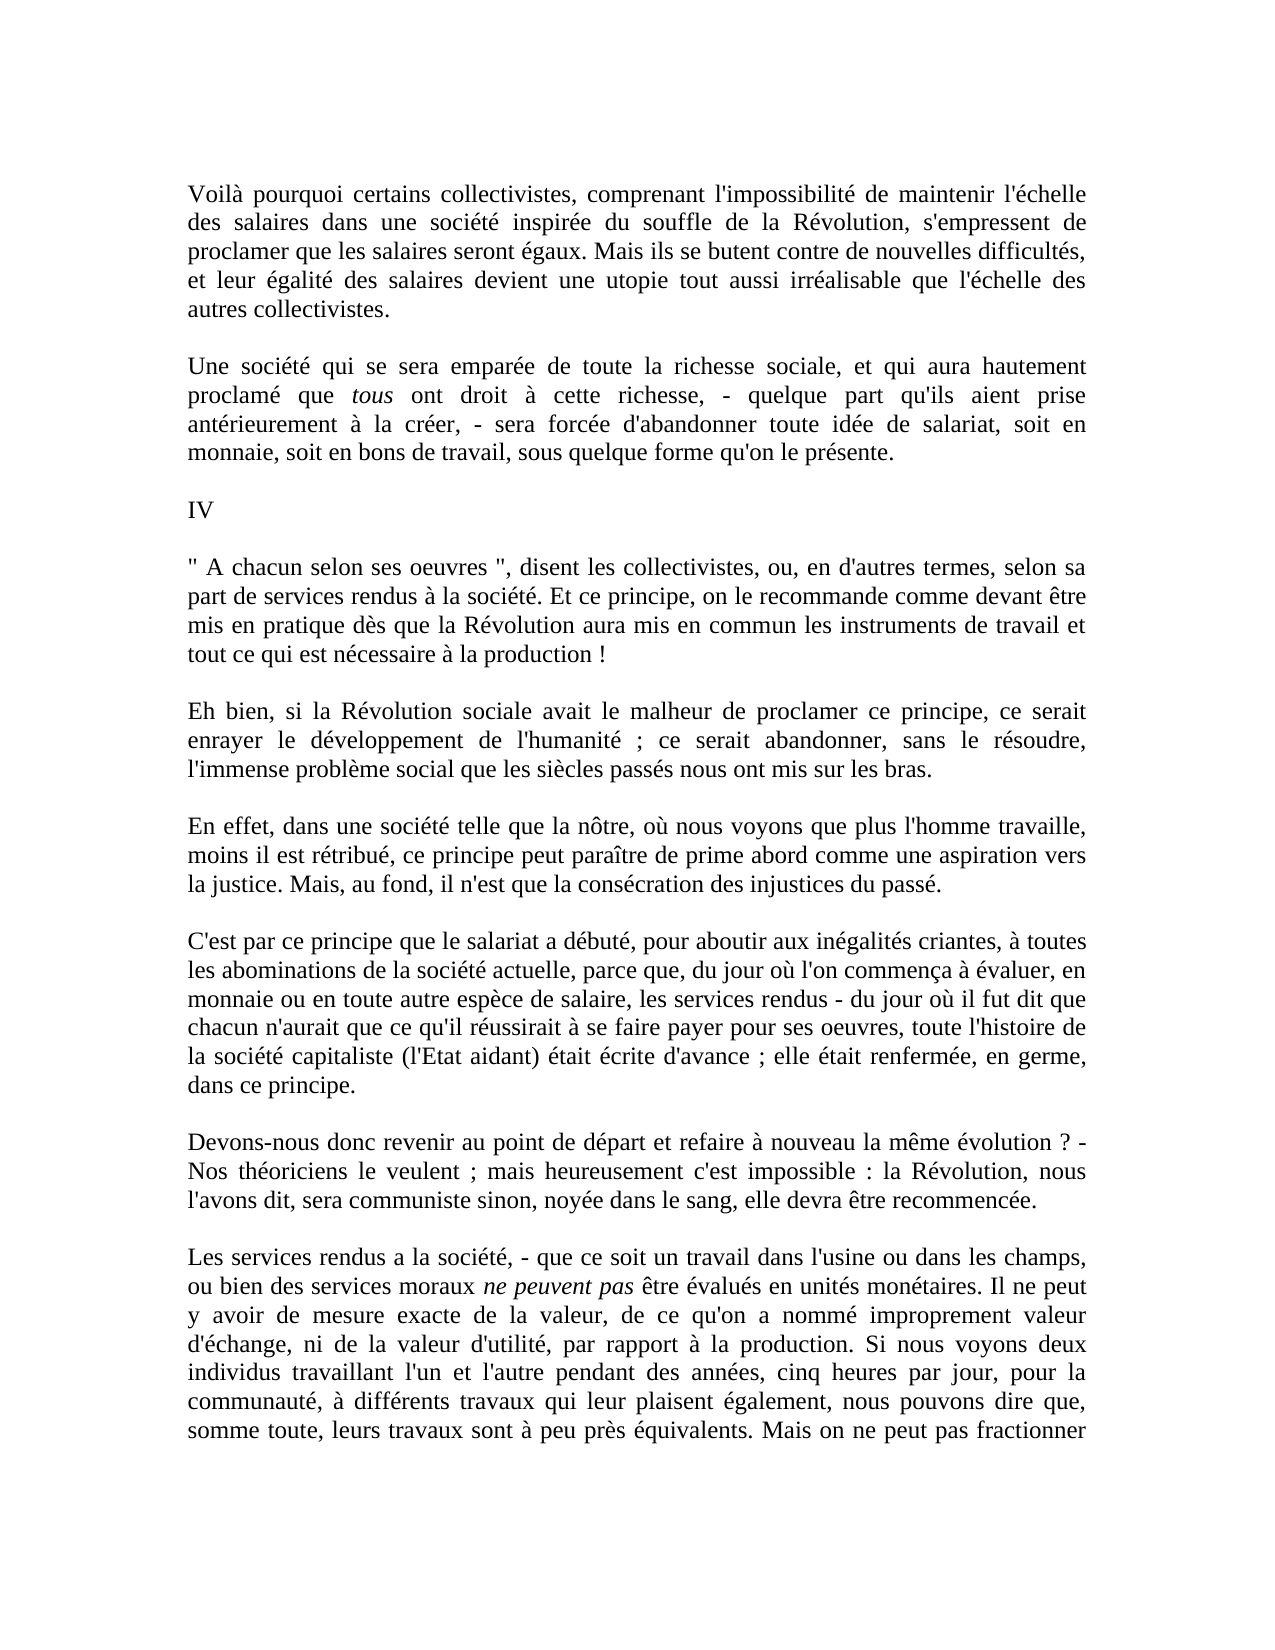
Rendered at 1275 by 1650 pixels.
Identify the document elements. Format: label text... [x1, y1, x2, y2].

text Une société qui se sera emparée de toute la richesse sociale, et qui aura hautement proclamé que tous ont droit à cette richesse, - quelque part qu'ils aient prise antérieurement à la créer, - sera forcée d'abandonner toute idée de salariat, soit en monnaie, soit en bons de travail, sous quelque forme qu'on le présente. [187, 351, 1087, 466]
text Les services rendus a la société, - que ce soit un travail dans l'usine ou dans les champs, ou bien des services moraux ne peuvent pas être évalués en unités monétaires. Il ne peut y avoir de mesure exacte de la valeur, de ce qu'on a nommé improprement valeur d'échange, ni de la valeur d'utilité, par rapport à la production. Si nous voyons deux individus travaillant l'un et l'autre pendant des années, cinq heures par jour, pour la communauté, à différents travaux qui leur plaisent également, nous pouvons dire que, somme toute, leurs travaux sont à peu près équivalents. Mais on ne peut pas fractionner [187, 1242, 1087, 1444]
text IV [187, 495, 1087, 524]
text Eh bien, si la Révolution sociale avait le malheur de proclamer ce principe, ce serait enrayer le développement de l'humanité ; ce serait abandonner, sans le résoudre, l'immense problème social que les siècles passés nous ont mis sur les bras. [187, 696, 1087, 782]
text En effet, dans une société telle que la nôtre, où nous voyons que plus l'homme travaille, moins il est rétribué, ce principe peut paraître de prime abord comme une aspiration vers la justice. Mais, au fond, il n'est que la consécration des injustices du passé. [187, 811, 1087, 897]
text Voilà pourquoi certains collectivistes, comprenant l'impossibilité de maintenir l'échelle des salaires dans une société inspirée du souffle de la Révolution, s'empressent de proclamer que les salaires seront égaux. Mais ils se butent contre de nouvelles difficultés, et leur égalité des salaires devient une utopie tout aussi irréalisable que l'échelle des autres collectivistes. [187, 179, 1087, 322]
text Devons-nous donc revenir au point de départ et refaire à nouveau la même évolution ? - Nos théoriciens le veulent ; mais heureusement c'est impossible : la Révolution, nous l'avons dit, sera communiste sinon, noyée dans le sang, elle devra être recommencée. [187, 1127, 1087, 1214]
text C'est par ce principe que le salariat a débuté, pour aboutir aux inégalités criantes, à toutes les abominations de la société actuelle, parce que, du jour où l'on commença à évaluer, en monnaie ou en toute autre espèce de salaire, les services rendus - du jour où il fut dit que chacun n'aurait que ce qu'il réussirait à se faire payer pour ses oeuvres, toute l'histoire de la société capitaliste (l'Etat aidant) était écrite d'avance ; elle était renfermée, en germe, dans ce principe. [187, 926, 1087, 1099]
text " A chacun selon ses oeuvres ", disent les collectivistes, ou, en d'autres termes, selon sa part de services rendus à la société. Et ce principe, on le recommande comme devant être mis en pratique dès que la Révolution aura mis en commun les instruments de travail et tout ce qui est nécessaire à la production ! [187, 552, 1087, 667]
